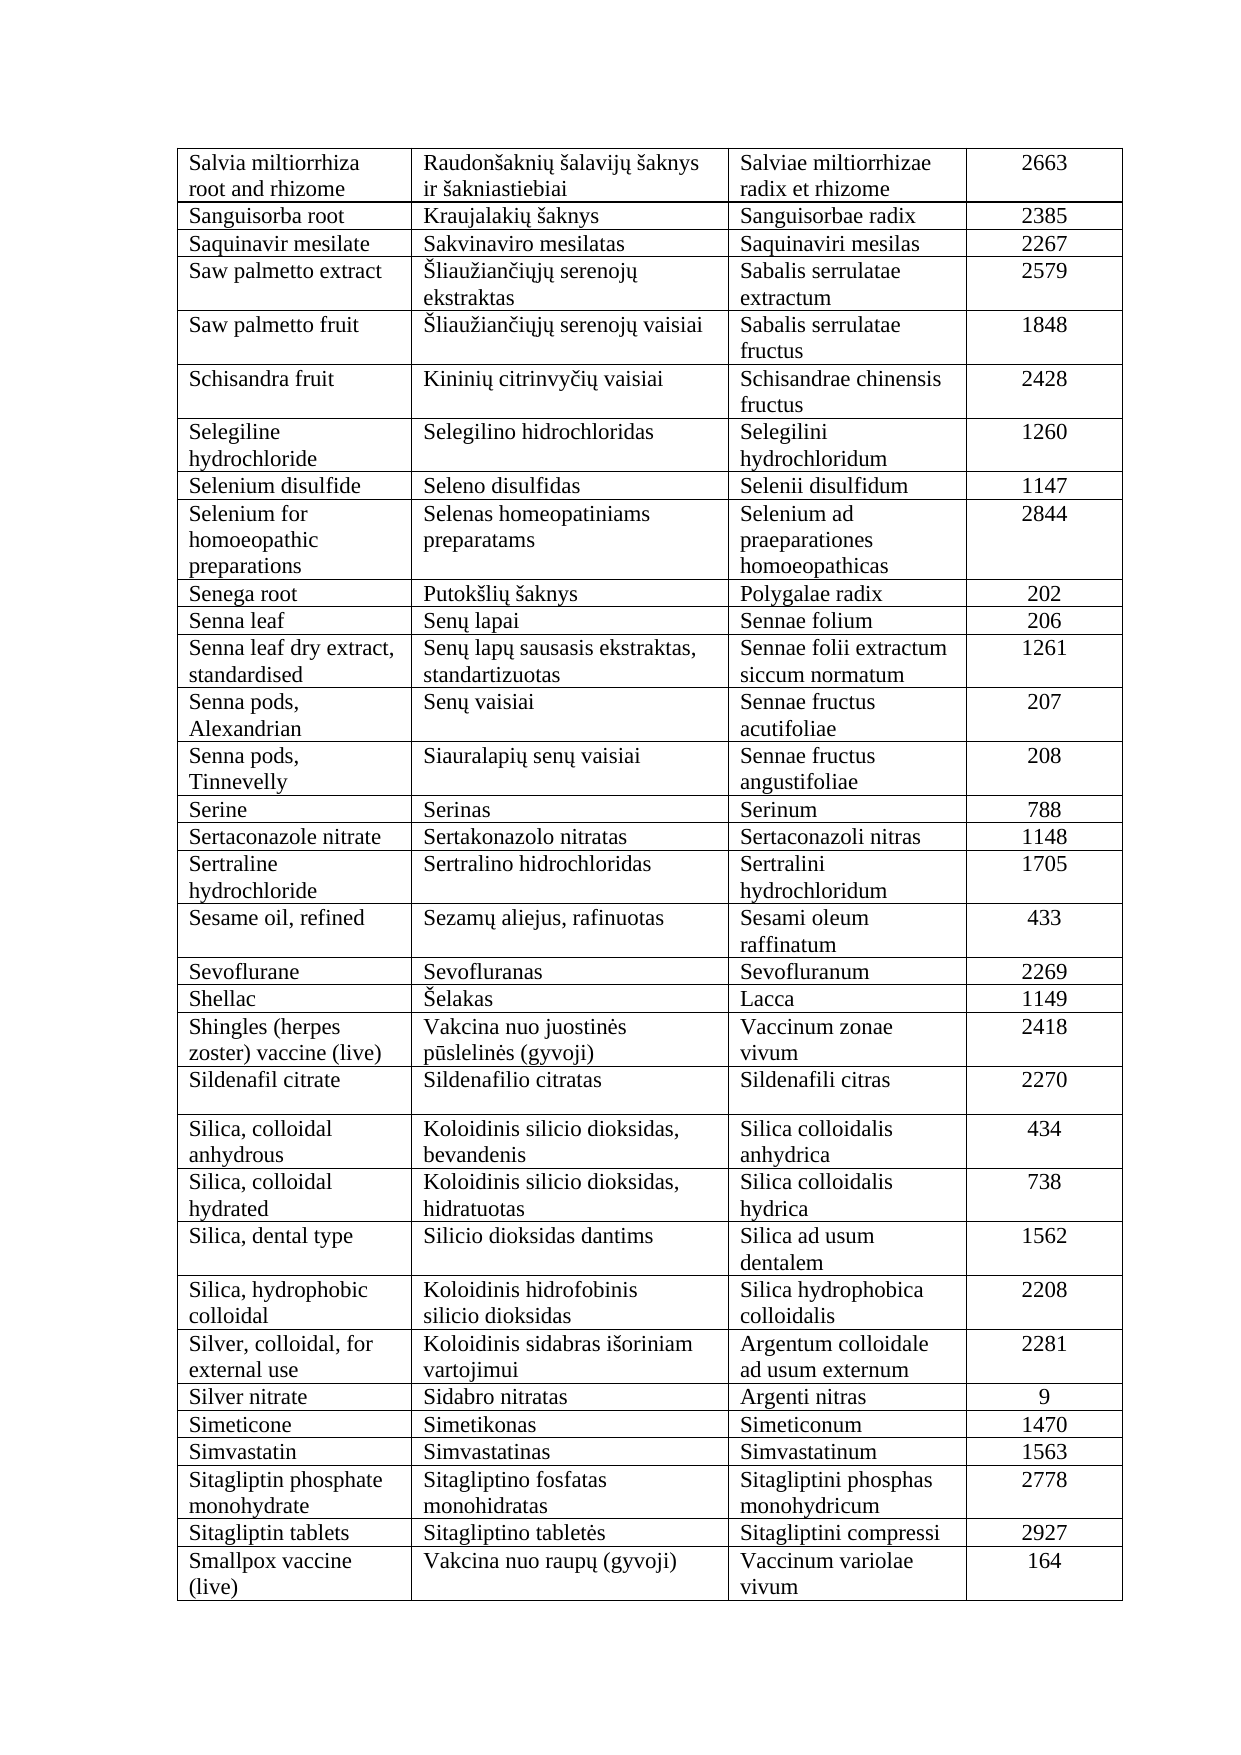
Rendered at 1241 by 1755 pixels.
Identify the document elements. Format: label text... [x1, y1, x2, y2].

table_cell Sertakonazolo nitratas [412, 823, 728, 849]
table_cell Simvastatin [178, 1438, 411, 1464]
table_cell 207 [967, 688, 1122, 741]
table_cell Selegiline hydrochloride [178, 419, 411, 471]
table_cell 1705 [967, 851, 1122, 903]
table_cell Serine [178, 796, 411, 822]
table_cell Silicio dioksidas dantims [412, 1222, 728, 1275]
table_cell Simeticone [178, 1411, 411, 1437]
table_cell 1848 [967, 311, 1122, 364]
table_cell 2281 [967, 1330, 1122, 1382]
table_cell Putokšlių šaknys [412, 580, 728, 606]
table_cell 2385 [967, 203, 1122, 229]
table_cell 164 [967, 1547, 1122, 1599]
table_cell Silica colloidalis anhydrica [729, 1115, 966, 1167]
table_cell Sennae fructus angustifoliae [729, 742, 966, 795]
table_cell Silica ad usum dentalem [729, 1222, 966, 1275]
table_cell Simvastatinum [729, 1438, 966, 1464]
table_cell Šliaužiančiųjų serenojų ekstraktas [412, 257, 728, 310]
table_cell 2208 [967, 1276, 1122, 1329]
table_cell Sakvinaviro mesilatas [412, 230, 728, 256]
table_cell Shellac [178, 985, 411, 1012]
table_cell Vakcina nuo raupų (gyvoji) [412, 1547, 728, 1599]
table_cell Schisandra fruit [178, 365, 411, 417]
table_cell 433 [967, 904, 1122, 957]
table_cell Sabalis serrulatae fructus [729, 311, 966, 364]
table_cell Senega root [178, 580, 411, 606]
table_cell 2269 [967, 958, 1122, 984]
table_cell Senų lapų sausasis ekstraktas, standartizuotas [412, 635, 728, 687]
table_cell Senna leaf dry extract, standardised [178, 635, 411, 687]
table_cell Koloidinis hidrofobinis silicio dioksidas [412, 1276, 728, 1329]
table_cell Selenium ad praeparationes homoeopathicas [729, 500, 966, 579]
table_cell Sennae folii extractum siccum normatum [729, 635, 966, 687]
table_cell Simvastatinas [412, 1438, 728, 1464]
table_cell Lacca [729, 985, 966, 1012]
table_cell Seleno disulfidas [412, 472, 728, 498]
table_cell Vakcina nuo juostinės pūslelinės (gyvoji) [412, 1013, 728, 1066]
table_cell Sennae fructus acutifoliae [729, 688, 966, 741]
table_cell Kininių citrinvyčių vaisiai [412, 365, 728, 417]
table_cell Vaccinum variolae vivum [729, 1547, 966, 1599]
table_cell 208 [967, 742, 1122, 795]
table_cell Saquinavir mesilate [178, 230, 411, 256]
table_cell Simeticonum [729, 1411, 966, 1437]
table_cell Selegilini hydrochloridum [729, 419, 966, 471]
table_cell 2927 [967, 1519, 1122, 1546]
table_cell Sezamų aliejus, rafinuotas [412, 904, 728, 957]
table_cell 1147 [967, 472, 1122, 498]
table_cell 2428 [967, 365, 1122, 417]
table_cell 2844 [967, 500, 1122, 579]
table_cell Sertaconazoli nitras [729, 823, 966, 849]
table_cell Senna leaf [178, 607, 411, 633]
table_cell Sabalis serrulatae extractum [729, 257, 966, 310]
table_cell Sidabro nitratas [412, 1384, 728, 1410]
table_cell 434 [967, 1115, 1122, 1167]
table_cell Sitagliptin tablets [178, 1519, 411, 1546]
table_cell Salvia miltiorrhiza root and rhizome [178, 149, 411, 201]
table_cell Selegilino hidrochloridas [412, 419, 728, 471]
table_cell Sennae folium [729, 607, 966, 633]
table_cell Sitagliptini phosphas monohydricum [729, 1466, 966, 1518]
table_cell Siauralapių senų vaisiai [412, 742, 728, 795]
table_cell 2267 [967, 230, 1122, 256]
table_cell Silica colloidalis hydrica [729, 1169, 966, 1221]
table_cell Sitagliptini compressi [729, 1519, 966, 1546]
table_cell Silica, colloidal hydrated [178, 1169, 411, 1221]
table_cell Selenas homeopatiniams preparatams [412, 500, 728, 579]
table_cell Saquinaviri mesilas [729, 230, 966, 256]
table_cell Sertaconazole nitrate [178, 823, 411, 849]
table_cell Silica, hydrophobic colloidal [178, 1276, 411, 1329]
table_cell 2778 [967, 1466, 1122, 1518]
table_cell Raudonšaknių šalavijų šaknys ir šakniastiebiai [412, 149, 728, 201]
table_cell Šelakas [412, 985, 728, 1012]
table_cell Sanguisorbae radix [729, 203, 966, 229]
table_cell 1562 [967, 1222, 1122, 1275]
table_cell Sitagliptino tabletės [412, 1519, 728, 1546]
table_cell Kraujalakių šaknys [412, 203, 728, 229]
table_cell Saw palmetto fruit [178, 311, 411, 364]
table_cell 1563 [967, 1438, 1122, 1464]
table_cell Sertralini hydrochloridum [729, 851, 966, 903]
table_cell 1148 [967, 823, 1122, 849]
table_cell Sevoflurane [178, 958, 411, 984]
table_cell Simetikonas [412, 1411, 728, 1437]
table_cell Smallpox vaccine (live) [178, 1547, 411, 1599]
table_cell 2663 [967, 149, 1122, 201]
table_cell Šliaužiančiųjų serenojų vaisiai [412, 311, 728, 364]
table_cell Silica hydrophobica colloidalis [729, 1276, 966, 1329]
table_cell Schisandrae chinensis fructus [729, 365, 966, 417]
table_cell Senna pods, Alexandrian [178, 688, 411, 741]
table_cell 1261 [967, 635, 1122, 687]
table_cell Sevofluranum [729, 958, 966, 984]
table_cell 9 [967, 1384, 1122, 1410]
table_cell 206 [967, 607, 1122, 633]
table_cell 2270 [967, 1067, 1122, 1114]
table_cell Sildenafil citrate [178, 1067, 411, 1114]
table_cell Sevofluranas [412, 958, 728, 984]
table_cell Koloidinis silicio dioksidas, bevandenis [412, 1115, 728, 1167]
table_cell Senna pods, Tinnevelly [178, 742, 411, 795]
table_cell Silica, colloidal anhydrous [178, 1115, 411, 1167]
table_cell 788 [967, 796, 1122, 822]
table_cell Silica, dental type [178, 1222, 411, 1275]
table_cell 202 [967, 580, 1122, 606]
table_cell 2418 [967, 1013, 1122, 1066]
table_cell Sertralino hidrochloridas [412, 851, 728, 903]
table_cell 1260 [967, 419, 1122, 471]
table_cell Selenium for homoeopathic preparations [178, 500, 411, 579]
table_cell Argenti nitras [729, 1384, 966, 1410]
table_cell Selenii disulfidum [729, 472, 966, 498]
table_cell Argentum colloidale ad usum externum [729, 1330, 966, 1382]
table_cell Sesame oil, refined [178, 904, 411, 957]
table_cell Sildenafili citras [729, 1067, 966, 1114]
table_cell Senų vaisiai [412, 688, 728, 741]
table_cell Koloidinis sidabras išoriniam vartojimui [412, 1330, 728, 1382]
table_cell Silver, colloidal, for external use [178, 1330, 411, 1382]
table_cell 738 [967, 1169, 1122, 1221]
table_cell Senų lapai [412, 607, 728, 633]
table_cell Koloidinis silicio dioksidas, hidratuotas [412, 1169, 728, 1221]
table_cell Sitagliptino fosfatas monohidratas [412, 1466, 728, 1518]
table_cell Serinas [412, 796, 728, 822]
table_cell Shingles (herpes zoster) vaccine (live) [178, 1013, 411, 1066]
table_cell Sesami oleum raffinatum [729, 904, 966, 957]
table_cell Salviae miltiorrhizae radix et rhizome [729, 149, 966, 201]
table_cell 1149 [967, 985, 1122, 1012]
table_cell Sitagliptin phosphate monohydrate [178, 1466, 411, 1518]
table_cell 1470 [967, 1411, 1122, 1437]
table_cell Vaccinum zonae vivum [729, 1013, 966, 1066]
table_cell Serinum [729, 796, 966, 822]
table_cell Sildenafilio citratas [412, 1067, 728, 1114]
table_cell Saw palmetto extract [178, 257, 411, 310]
table_cell Silver nitrate [178, 1384, 411, 1410]
table_cell 2579 [967, 257, 1122, 310]
table_cell Polygalae radix [729, 580, 966, 606]
table_cell Sertraline hydrochloride [178, 851, 411, 903]
table_cell Selenium disulfide [178, 472, 411, 498]
table_cell Sanguisorba root [178, 203, 411, 229]
